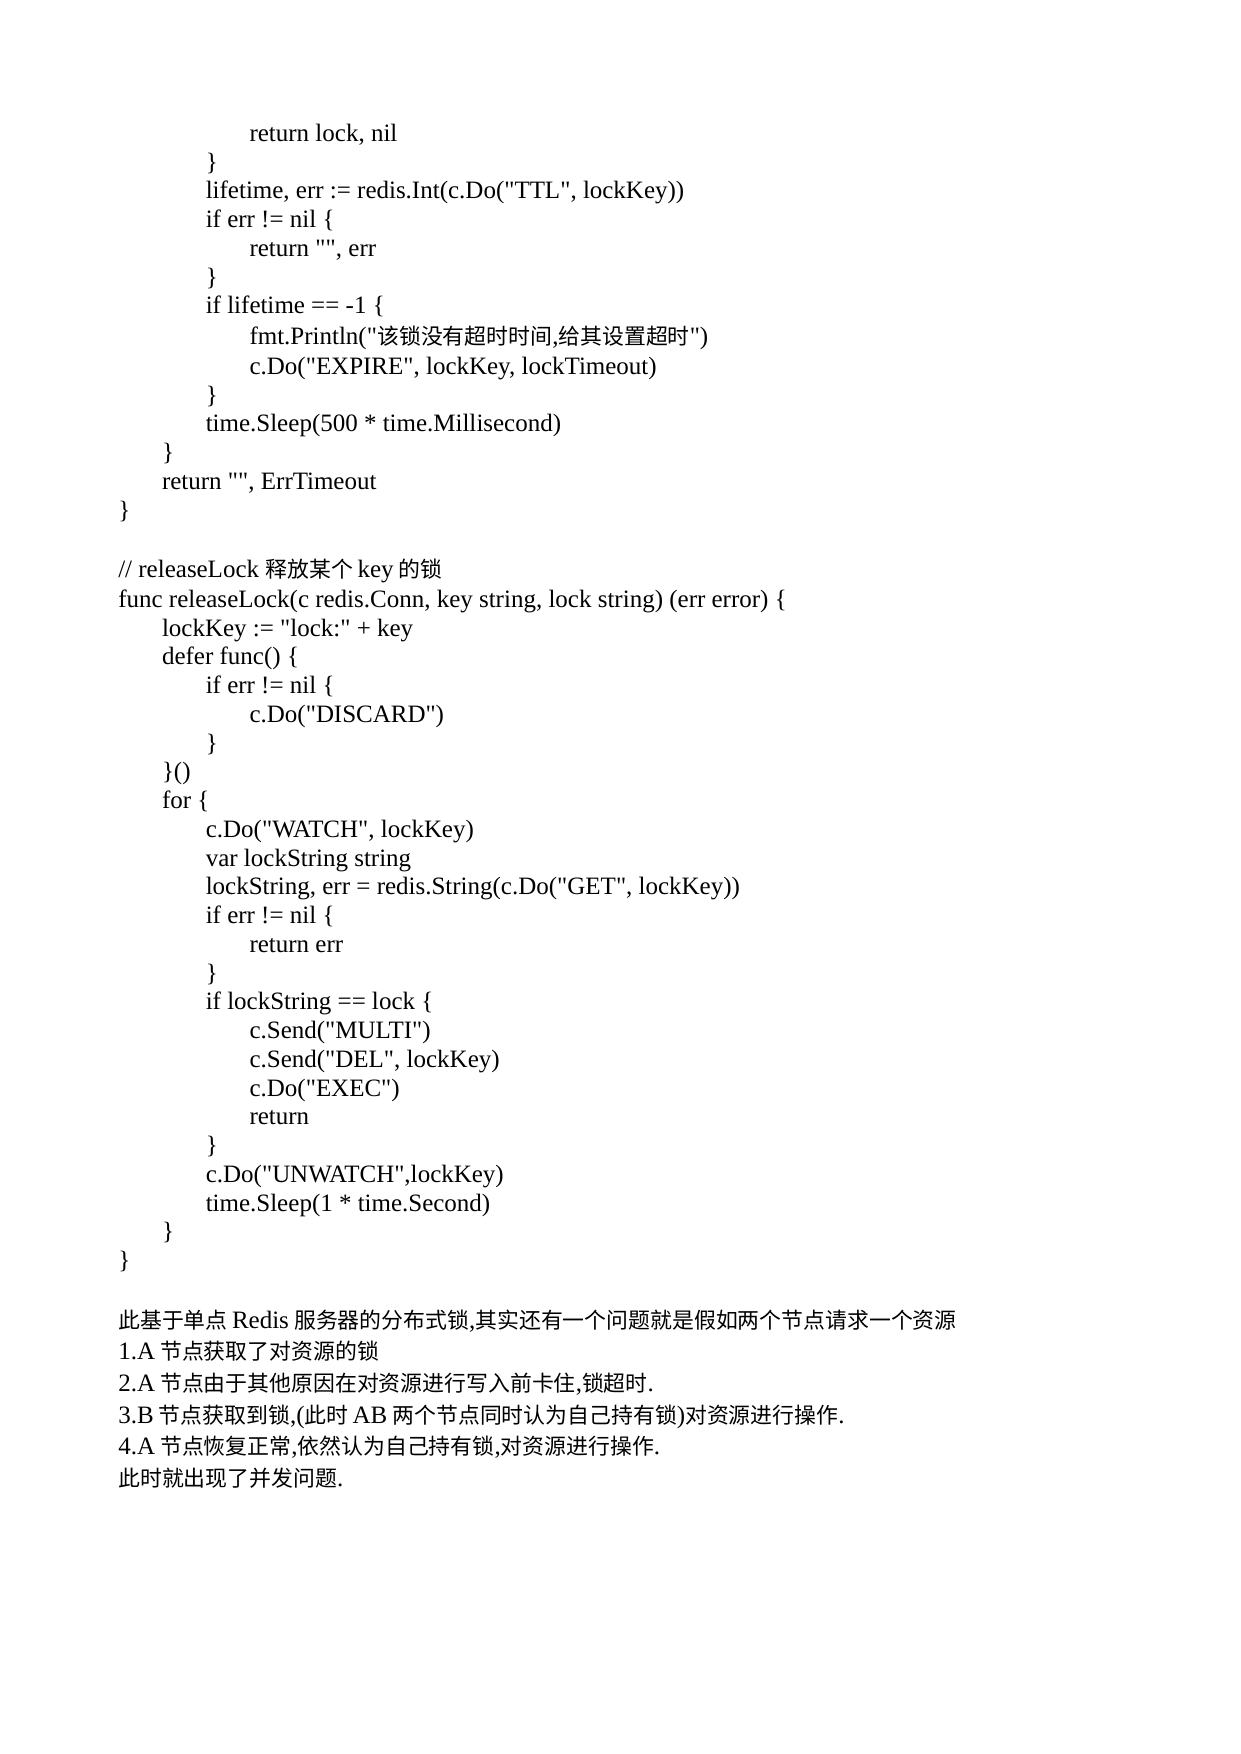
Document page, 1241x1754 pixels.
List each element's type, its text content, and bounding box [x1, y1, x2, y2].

text } [118, 1245, 1122, 1274]
text 1.A节点获取了对资源的锁 [118, 1334, 1122, 1366]
text // releaseLock 释放某个key的锁 [118, 552, 1122, 584]
text } [118, 1130, 1122, 1159]
text } [118, 437, 1122, 466]
text lifetime, err := redis.Int(c.Do("TTL", lockKey)) [118, 176, 1122, 204]
text lockKey := "lock:" + key [118, 613, 1122, 641]
text } [118, 495, 1122, 523]
text 3.B节点获取到锁,(此时AB两个节点同时认为自己持有锁)对资源进行操作. [118, 1398, 1122, 1429]
text func releaseLock(c redis.Conn, key string, lock string) (err error) { [118, 584, 1122, 613]
text return [118, 1101, 1122, 1130]
text return "", ErrTimeout [118, 466, 1122, 495]
text 此基于单点Redis服务器的分布式锁,其实还有一个问题就是假如两个节点请求一个资源 [118, 1303, 1122, 1334]
text } [118, 1216, 1122, 1245]
text time.Sleep(1 * time.Second) [118, 1188, 1122, 1216]
text }() [118, 756, 1122, 785]
text return "", err [118, 233, 1122, 262]
text c.Do("DISCARD") [118, 699, 1122, 728]
text if lockString == lock { [118, 986, 1122, 1015]
text lockString, err = redis.String(c.Do("GET", lockKey)) [118, 871, 1122, 900]
text fmt.Println("该锁没有超时时间,给其设置超时") [118, 319, 1122, 351]
text var lockString string [118, 843, 1122, 871]
text 此时就出现了并发问题. [118, 1461, 1122, 1493]
text c.Send("DEL", lockKey) [118, 1044, 1122, 1073]
text c.Do("EXPIRE", lockKey, lockTimeout) [118, 351, 1122, 380]
text 4.A节点恢复正常,依然认为自己持有锁,对资源进行操作. [118, 1429, 1122, 1461]
text 2.A节点由于其他原因在对资源进行写入前卡住,锁超时. [118, 1366, 1122, 1398]
text c.Do("WATCH", lockKey) [118, 814, 1122, 843]
text return err [118, 929, 1122, 958]
text if err != nil { [118, 204, 1122, 233]
text if err != nil { [118, 670, 1122, 699]
text } [118, 958, 1122, 986]
text defer func() { [118, 641, 1122, 670]
text if err != nil { [118, 900, 1122, 929]
text c.Do("EXEC") [118, 1073, 1122, 1101]
text c.Send("MULTI") [118, 1015, 1122, 1044]
text } [118, 147, 1122, 176]
text time.Sleep(500 * time.Millisecond) [118, 408, 1122, 437]
text c.Do("UNWATCH",lockKey) [118, 1159, 1122, 1188]
text } [118, 380, 1122, 408]
text return lock, nil [118, 118, 1122, 147]
text } [118, 262, 1122, 291]
text } [118, 728, 1122, 756]
text if lifetime == -1 { [118, 291, 1122, 319]
text for { [118, 785, 1122, 814]
